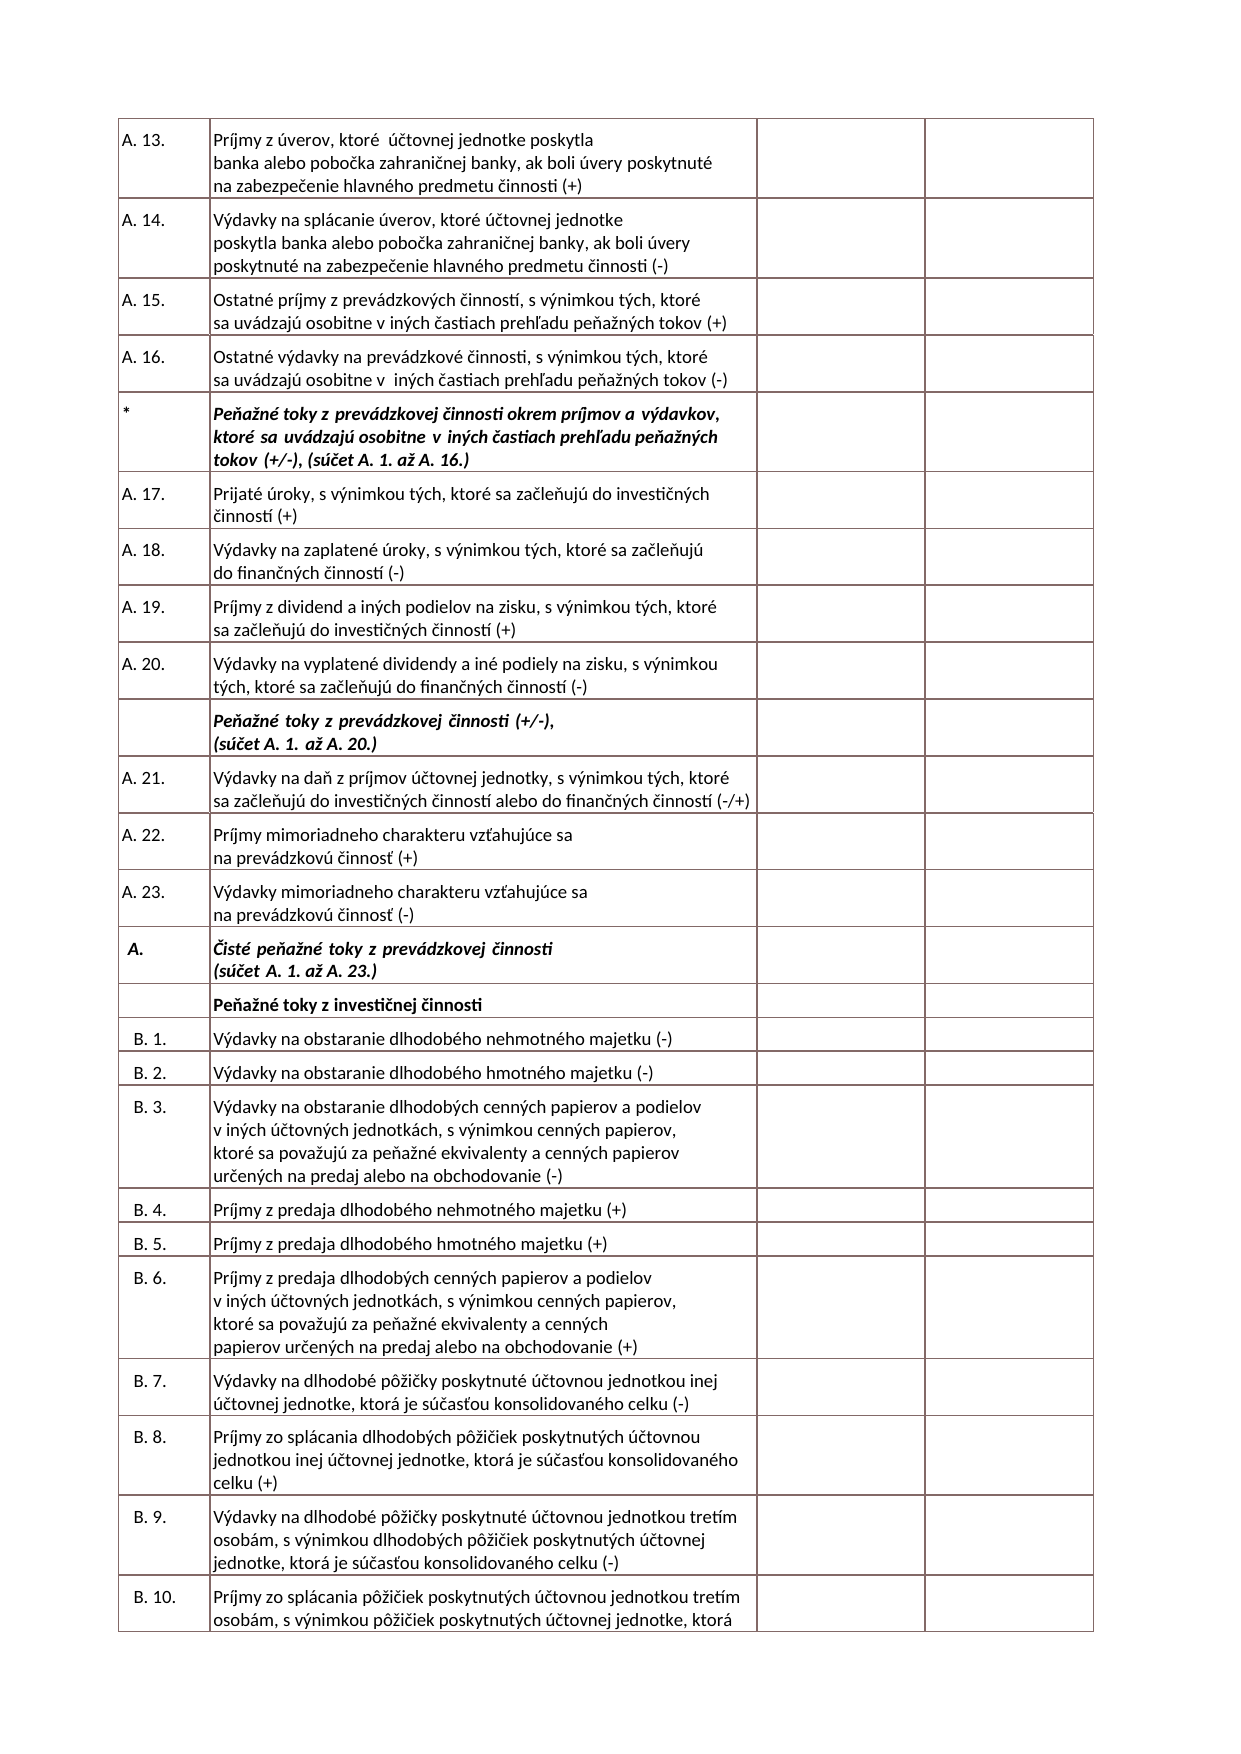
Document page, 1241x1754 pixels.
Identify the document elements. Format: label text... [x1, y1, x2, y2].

table_cell [926, 1496, 1093, 1574]
table_cell Výdavky na obstaranie dlhodobých cenných papierov a podielov v iných účtovných jednotkách, s výnimkou cenných papierov, ktoré sa považujú za peňažné ekvivalenty a cenných papierov určených na predaj alebo na obchodovanie (-) [211, 1086, 756, 1187]
table_cell [758, 119, 924, 197]
table_cell [926, 643, 1093, 698]
table_cell [926, 927, 1093, 983]
table_cell Prijaté úroky, s výnimkou tých, ktoré sa začleňujú do investičných činností (+) [211, 472, 756, 528]
table_cell [758, 393, 924, 471]
table_cell [926, 1018, 1093, 1050]
table_cell [926, 1052, 1093, 1084]
table_cell Príjmy z predaja dlhodobého hmotného majetku (+) [211, 1223, 756, 1255]
table_cell B. 8. [119, 1416, 209, 1494]
table_cell A. 23. [119, 870, 209, 926]
table_cell [758, 1086, 924, 1187]
table_cell [758, 700, 924, 755]
table_cell B. 9. [119, 1496, 209, 1574]
table_cell B. 3. [119, 1086, 209, 1187]
table_cell A. 16. [119, 336, 209, 391]
table_cell [926, 199, 1093, 277]
table_cell [758, 1257, 924, 1358]
table_cell [758, 1576, 924, 1631]
table_cell [758, 586, 924, 641]
table_cell [926, 870, 1093, 926]
table_cell Výdavky na vyplatené dividendy a iné podiely na zisku, s výnimkou tých, ktoré sa začleňujú do finančných činností (-) [211, 643, 756, 698]
table_cell Príjmy z úverov, ktoré účtovnej jednotke poskytla banka alebo pobočka zahraničnej banky, ak boli úvery poskytnuté na zabezpečenie hlavného predmetu činnosti (+) [211, 119, 756, 197]
table_cell [926, 119, 1093, 197]
table_cell A. 19. [119, 586, 209, 641]
table_cell B. 2. [119, 1052, 209, 1084]
table_cell [758, 1496, 924, 1574]
table_cell [926, 1576, 1093, 1631]
table_cell [926, 472, 1093, 528]
table_cell Príjmy z predaja dlhodobých cenných papierov a podielov v iných účtovných jednotkách, s výnimkou cenných papierov, ktoré sa považujú za peňažné ekvivalenty a cenných papierov určených na predaj alebo na obchodovanie (+) [211, 1257, 756, 1358]
table_cell Výdavky mimoriadneho charakteru vzťahujúce sa na prevádzkovú činnosť (-) [211, 870, 756, 926]
table_cell Príjmy z dividend a iných podielov na zisku, s výnimkou tých, ktoré sa začleňujú do investičných činností (+) [211, 586, 756, 641]
table_cell B. 6. [119, 1257, 209, 1358]
table_cell A. [119, 927, 209, 983]
table_cell [758, 757, 924, 812]
table_cell [926, 529, 1093, 584]
table_cell A. 21. [119, 757, 209, 812]
table_cell [926, 1257, 1093, 1358]
table_cell [926, 1223, 1093, 1255]
table_cell [758, 1416, 924, 1494]
table_cell A. 17. [119, 472, 209, 528]
table_cell [758, 1359, 924, 1415]
table_cell Príjmy mimoriadneho charakteru vzťahujúce sa na prevádzkovú činnosť (+) [211, 814, 756, 869]
table_cell A. 22. [119, 814, 209, 869]
table_cell Ostatné výdavky na prevádzkové činnosti, s výnimkou tých, ktoré sa uvádzajú osobitne v iných častiach prehľadu peňažných tokov (-) [211, 336, 756, 391]
table_cell [758, 279, 924, 334]
table_cell A. 15. [119, 279, 209, 334]
table_cell A. 13. [119, 119, 209, 197]
table_cell [758, 1018, 924, 1050]
table_cell Výdavky na zaplatené úroky, s výnimkou tých, ktoré sa začleňujú do finančných činností (-) [211, 529, 756, 584]
table_cell [758, 814, 924, 869]
table_cell * [119, 393, 209, 471]
table_cell [926, 984, 1093, 1017]
table_cell [758, 199, 924, 277]
table_cell [926, 336, 1093, 391]
table_cell Príjmy zo splácania pôžičiek poskytnutých účtovnou jednotkou tretím osobám, s výnimkou pôžičiek poskytnutých účtovnej jednotke, ktorá [211, 1576, 756, 1631]
table_cell Výdavky na obstaranie dlhodobého nehmotného majetku (-) [211, 1018, 756, 1050]
table_cell B. 7. [119, 1359, 209, 1415]
table_cell [758, 643, 924, 698]
table_cell Peňažné toky z prevádzkovej činnosti (+/-), (súčet A. 1. až A. 20.) [211, 700, 756, 755]
table_cell Peňažné toky z prevádzkovej činnosti okrem príjmov a výdavkov, ktoré sa uvádzajú osobitne v iných častiach prehľadu peňažných tokov (+/-), (súčet A. 1. až A. 16.) [211, 393, 756, 471]
table_cell [926, 1189, 1093, 1221]
table_cell [758, 1052, 924, 1084]
table_cell [926, 279, 1093, 334]
table_cell [119, 984, 209, 1017]
table_cell [758, 1189, 924, 1221]
table_cell Výdavky na dlhodobé pôžičky poskytnuté účtovnou jednotkou inej účtovnej jednotke, ktorá je súčasťou konsolidovaného celku (-) [211, 1359, 756, 1415]
table_cell Príjmy z predaja dlhodobého nehmotného majetku (+) [211, 1189, 756, 1221]
table_cell Ostatné príjmy z prevádzkových činností, s výnimkou tých, ktoré sa uvádzajú osobitne v iných častiach prehľadu peňažných tokov (+) [211, 279, 756, 334]
table_cell Výdavky na daň z príjmov účtovnej jednotky, s výnimkou tých, ktoré sa začleňujú do investičných činností alebo do finančných činností (-/+) [211, 757, 756, 812]
table_cell Peňažné toky z investičnej činnosti [211, 984, 756, 1017]
table_cell Príjmy zo splácania dlhodobých pôžičiek poskytnutých účtovnou jednotkou inej účtovnej jednotke, ktorá je súčasťou konsolidovaného celku (+) [211, 1416, 756, 1494]
table_cell [926, 700, 1093, 755]
table_cell A. 14. [119, 199, 209, 277]
table_cell [758, 984, 924, 1017]
table_cell [758, 927, 924, 983]
table_cell [926, 1416, 1093, 1494]
table_cell [926, 1086, 1093, 1187]
table_cell B. 4. [119, 1189, 209, 1221]
table_cell Výdavky na dlhodobé pôžičky poskytnuté účtovnou jednotkou tretím osobám, s výnimkou dlhodobých pôžičiek poskytnutých účtovnej jednotke, ktorá je súčasťou konsolidovaného celku (-) [211, 1496, 756, 1574]
table_cell Výdavky na obstaranie dlhodobého hmotného majetku (-) [211, 1052, 756, 1084]
table_cell [926, 586, 1093, 641]
table_cell B. 1. [119, 1018, 209, 1050]
table_cell [758, 870, 924, 926]
table_cell [758, 336, 924, 391]
table_cell A. 20. [119, 643, 209, 698]
table_cell [758, 529, 924, 584]
table_cell Čisté peňažné toky z prevádzkovej činnosti (súčet A. 1. až A. 23.) [211, 927, 756, 983]
table_cell [758, 1223, 924, 1255]
table_cell [926, 393, 1093, 471]
table_cell [926, 814, 1093, 869]
table_cell [926, 757, 1093, 812]
table_cell [758, 472, 924, 528]
table_cell B. 10. [119, 1576, 209, 1631]
table_cell Výdavky na splácanie úverov, ktoré účtovnej jednotke poskytla banka alebo pobočka zahraničnej banky, ak boli úvery poskytnuté na zabezpečenie hlavného predmetu činnosti (-) [211, 199, 756, 277]
table_cell A. 18. [119, 529, 209, 584]
table_cell [119, 700, 209, 755]
table_cell B. 5. [119, 1223, 209, 1255]
table_cell [926, 1359, 1093, 1415]
